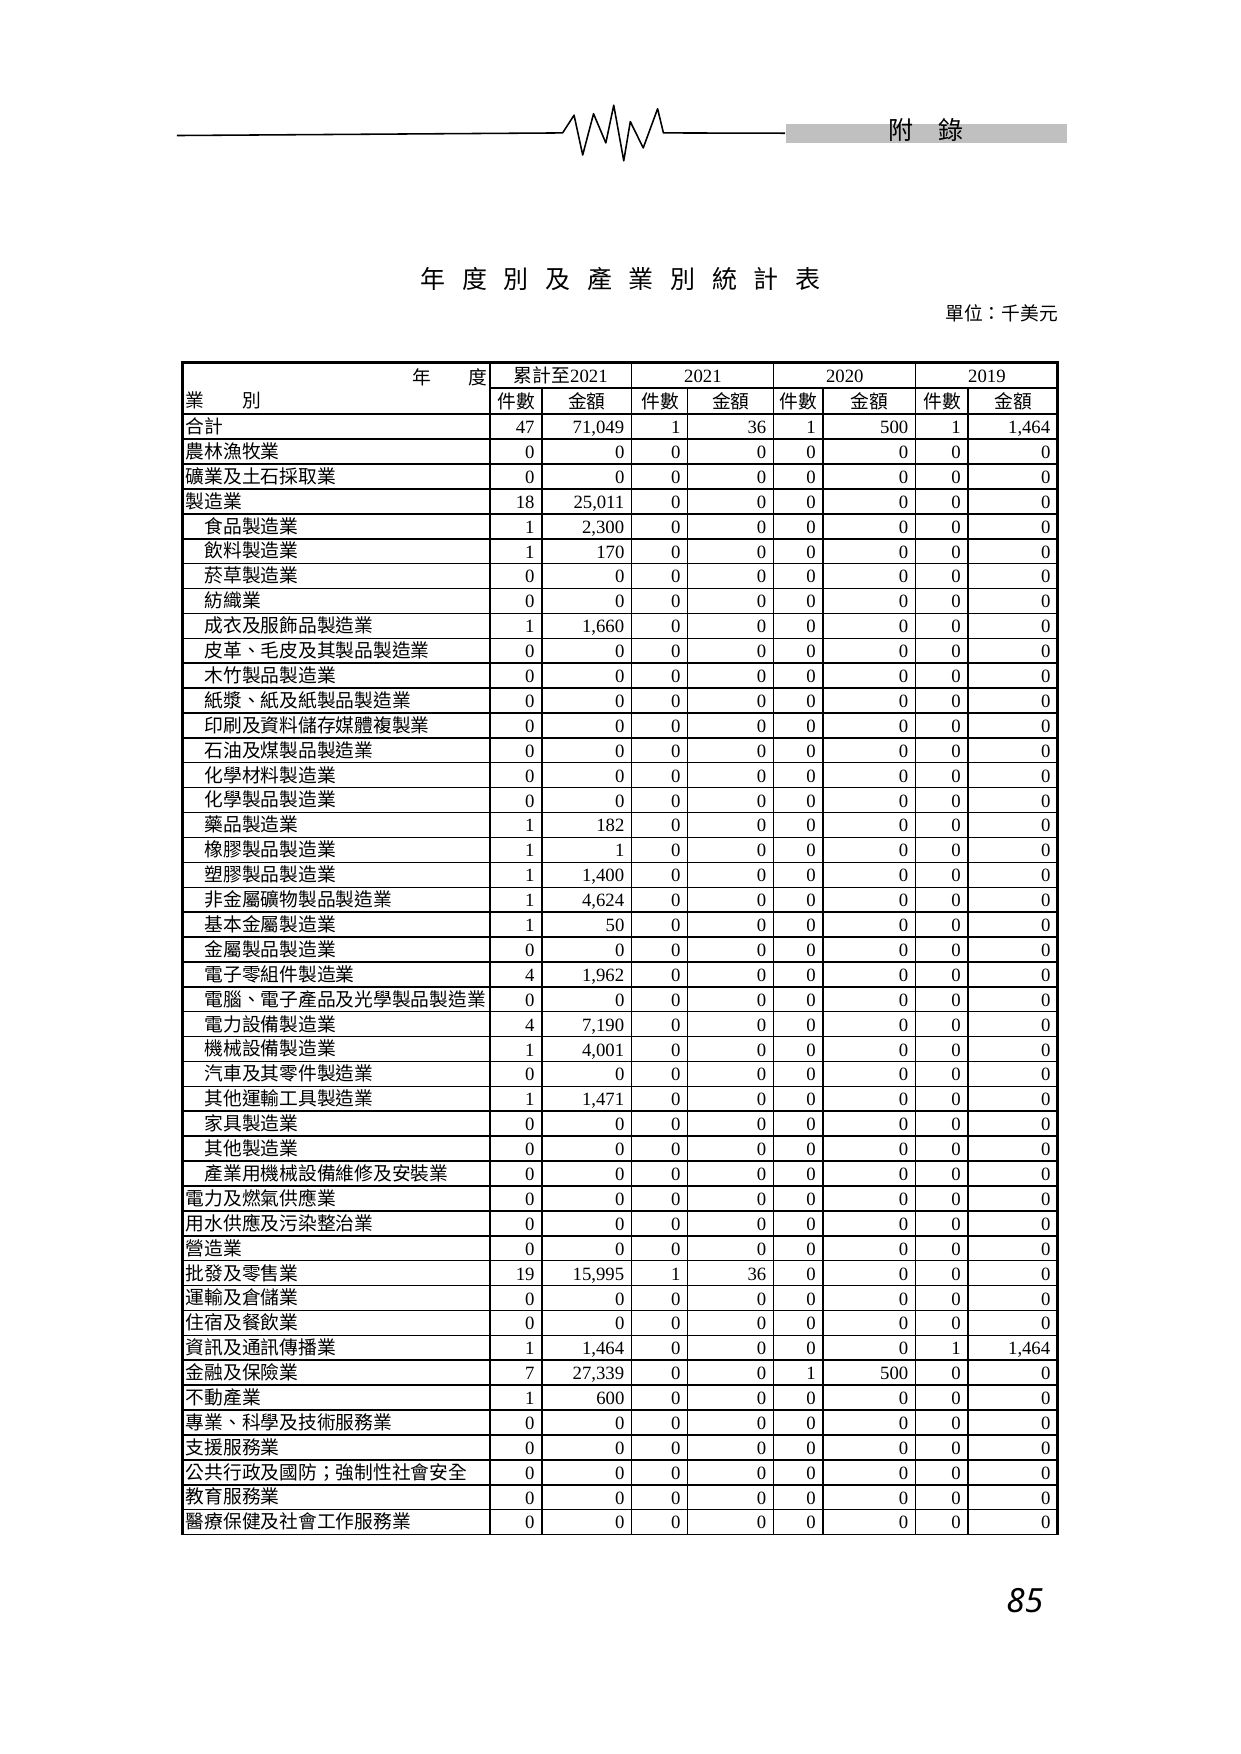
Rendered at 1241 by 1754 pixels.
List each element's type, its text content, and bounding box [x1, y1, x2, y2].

table_cell 0 [969, 1261, 1056, 1285]
table_cell 橡膠製品製造業 [184, 838, 489, 861]
table_cell 金融及保險業 [184, 1361, 489, 1384]
table_cell 0 [916, 1486, 967, 1509]
table_cell 0 [632, 1386, 687, 1409]
table_cell 170 [543, 540, 631, 563]
table_cell 0 [632, 739, 687, 762]
table_cell 0 [774, 938, 822, 961]
table_cell 0 [632, 1012, 687, 1036]
table_cell 0 [824, 888, 915, 911]
table_cell 0 [632, 838, 687, 861]
table_cell 0 [491, 1212, 541, 1235]
table_cell 1 [543, 838, 631, 861]
table_cell 0 [824, 614, 915, 637]
table_header 年 度 業 別 [184, 364, 489, 413]
table_cell 1 [491, 888, 541, 911]
table_cell 電子零組件製造業 [184, 963, 489, 986]
table_cell 0 [916, 1012, 967, 1036]
table_cell 0 [774, 490, 822, 513]
table_cell 0 [969, 589, 1056, 612]
table_cell 0 [688, 1361, 773, 1384]
table_cell 0 [824, 540, 915, 563]
table_cell 0 [632, 1311, 687, 1334]
table_cell 0 [969, 1162, 1056, 1185]
table_cell 0 [632, 1037, 687, 1061]
table_cell 0 [491, 664, 541, 687]
table_cell 0 [491, 788, 541, 812]
table_cell 1 [491, 1087, 541, 1110]
table_cell 0 [824, 938, 915, 961]
table_cell 0 [969, 440, 1056, 463]
table_cell 0 [688, 1286, 773, 1309]
table_cell 0 [543, 1237, 631, 1260]
table_cell 0 [916, 888, 967, 911]
table_cell 合計 [184, 415, 489, 438]
table_cell 農林漁牧業 [184, 440, 489, 463]
table_cell 0 [916, 1311, 967, 1334]
table_cell 1 [491, 515, 541, 538]
table_cell 0 [774, 1237, 822, 1260]
table_cell 0 [543, 589, 631, 612]
table_cell 0 [632, 440, 687, 463]
table_cell 0 [688, 1311, 773, 1334]
table_cell 1,660 [543, 614, 631, 637]
table_cell 製造業 [184, 490, 489, 513]
table_cell 0 [916, 689, 967, 712]
table_cell 0 [543, 564, 631, 588]
table_cell 金額 [543, 389, 631, 413]
table_cell 0 [632, 1212, 687, 1235]
table_cell 0 [632, 664, 687, 687]
table_cell 0 [824, 1087, 915, 1110]
table_cell 0 [688, 788, 773, 812]
table_cell 教育服務業 [184, 1486, 489, 1509]
table_cell 0 [632, 714, 687, 737]
table_cell 0 [632, 1062, 687, 1086]
table_cell 1,464 [969, 1336, 1056, 1359]
table_cell 0 [688, 490, 773, 513]
table_cell 2,300 [543, 515, 631, 538]
table_cell 0 [774, 788, 822, 812]
table_cell 500 [824, 1361, 915, 1384]
table_cell 皮革、毛皮及其製品製造業 [184, 639, 489, 662]
table_cell 0 [632, 1510, 687, 1534]
table_cell 25,011 [543, 490, 631, 513]
table_cell 1 [491, 913, 541, 936]
table_cell 1 [491, 540, 541, 563]
table_cell 0 [824, 1012, 915, 1036]
table_cell 0 [824, 1386, 915, 1409]
table_cell 電力設備製造業 [184, 1012, 489, 1036]
table_cell 0 [969, 1237, 1056, 1260]
table_cell 0 [969, 1436, 1056, 1459]
table_cell 0 [774, 714, 822, 737]
table_cell 0 [969, 1361, 1056, 1384]
table_cell 運輸及倉儲業 [184, 1286, 489, 1309]
table_cell 0 [632, 863, 687, 886]
table_cell 0 [688, 664, 773, 687]
table_cell 0 [916, 1062, 967, 1086]
table_cell 0 [543, 465, 631, 488]
table_cell 1 [491, 1336, 541, 1359]
table_cell 4 [491, 963, 541, 986]
table_cell 0 [632, 614, 687, 637]
table_cell 0 [688, 589, 773, 612]
table_cell 0 [969, 564, 1056, 588]
table_cell 0 [969, 465, 1056, 488]
table_cell 0 [632, 1162, 687, 1185]
table_cell 0 [632, 1461, 687, 1484]
table_cell 家具製造業 [184, 1112, 489, 1135]
table_cell 0 [824, 1162, 915, 1185]
table_cell 0 [688, 763, 773, 787]
table_cell 0 [969, 1286, 1056, 1309]
table_cell 71,049 [543, 415, 631, 438]
table_cell 住宿及餐飲業 [184, 1311, 489, 1334]
table_cell 0 [774, 639, 822, 662]
table_cell 0 [969, 1386, 1056, 1409]
table_cell 0 [916, 1386, 967, 1409]
table_cell 0 [688, 988, 773, 1011]
table_cell 0 [491, 1112, 541, 1135]
table_cell 0 [969, 1137, 1056, 1160]
table_cell 1 [632, 415, 687, 438]
table_cell 0 [774, 540, 822, 563]
table_cell 0 [774, 564, 822, 588]
table_cell 0 [824, 1311, 915, 1334]
table_cell 0 [632, 564, 687, 588]
table_cell 0 [774, 1087, 822, 1110]
table_cell 0 [774, 1436, 822, 1459]
table_cell 0 [824, 1137, 915, 1160]
table_cell 飲料製造業 [184, 540, 489, 563]
table_cell 金屬製品製造業 [184, 938, 489, 961]
table_cell 0 [688, 440, 773, 463]
table_cell 0 [824, 639, 915, 662]
table_cell 0 [688, 515, 773, 538]
table_cell 0 [774, 1162, 822, 1185]
table_cell 0 [632, 938, 687, 961]
table_cell 0 [916, 813, 967, 837]
table_cell 0 [824, 963, 915, 986]
table_cell 0 [824, 589, 915, 612]
table_cell 公共行政及國防；強制性社會安全 [184, 1461, 489, 1484]
table_cell 0 [969, 963, 1056, 986]
table_cell 0 [969, 639, 1056, 662]
table_cell 0 [491, 1461, 541, 1484]
table_cell 基本金屬製造業 [184, 913, 489, 936]
table_cell 1 [491, 1037, 541, 1061]
table_cell 0 [969, 714, 1056, 737]
table_cell 0 [916, 639, 967, 662]
table_cell 0 [774, 1212, 822, 1235]
table_cell 4,624 [543, 888, 631, 911]
table_cell 0 [688, 614, 773, 637]
table_cell 0 [543, 1212, 631, 1235]
table_cell 0 [916, 1461, 967, 1484]
table_cell 0 [916, 1187, 967, 1210]
table_cell 塑膠製品製造業 [184, 863, 489, 886]
table_cell 0 [632, 888, 687, 911]
table_cell 1 [491, 614, 541, 637]
table_cell 0 [688, 1386, 773, 1409]
table_cell 0 [688, 739, 773, 762]
table_cell 0 [969, 515, 1056, 538]
table_cell 電力及燃氣供應業 [184, 1187, 489, 1210]
table_cell 0 [774, 1510, 822, 1534]
table_cell 0 [491, 938, 541, 961]
table_cell 0 [491, 465, 541, 488]
table_cell 0 [632, 963, 687, 986]
table_cell 0 [774, 813, 822, 837]
table_cell 0 [688, 1037, 773, 1061]
table_cell 0 [688, 1187, 773, 1210]
table_cell 0 [824, 913, 915, 936]
table_cell 0 [688, 714, 773, 737]
table_cell 0 [632, 813, 687, 837]
table_cell 0 [688, 1336, 773, 1359]
table_cell 0 [543, 440, 631, 463]
table_cell 0 [824, 714, 915, 737]
table_cell 0 [491, 564, 541, 588]
table_cell 1 [774, 415, 822, 438]
table_cell 0 [774, 1062, 822, 1086]
table_header 2021 [632, 364, 773, 387]
table_cell 0 [916, 564, 967, 588]
table_cell 0 [774, 838, 822, 861]
table_cell 0 [969, 988, 1056, 1011]
table_cell 0 [543, 1286, 631, 1309]
table_cell 1 [491, 1386, 541, 1409]
table_cell 4,001 [543, 1037, 631, 1061]
table_cell 0 [543, 689, 631, 712]
table_cell 0 [916, 540, 967, 563]
table_cell 0 [543, 788, 631, 812]
table_cell 0 [969, 739, 1056, 762]
table_cell 0 [916, 1261, 967, 1285]
table_cell 支援服務業 [184, 1436, 489, 1459]
table_cell 0 [491, 714, 541, 737]
table_cell 其他製造業 [184, 1137, 489, 1160]
table_cell 0 [491, 1137, 541, 1160]
table_cell 47 [491, 415, 541, 438]
table_cell 0 [774, 689, 822, 712]
table_cell 0 [969, 1510, 1056, 1534]
table_cell 0 [916, 988, 967, 1011]
table_cell 0 [632, 1436, 687, 1459]
table_cell 0 [824, 1510, 915, 1534]
table_cell 木竹製品製造業 [184, 664, 489, 687]
table_cell 0 [543, 1436, 631, 1459]
table_cell 0 [632, 1336, 687, 1359]
table_cell 不動產業 [184, 1386, 489, 1409]
table_cell 0 [916, 863, 967, 886]
table_cell 0 [774, 763, 822, 787]
table_cell 0 [824, 490, 915, 513]
table_cell 0 [688, 1137, 773, 1160]
table_cell 0 [774, 1461, 822, 1484]
table_cell 19 [491, 1261, 541, 1285]
table_cell 件數 [916, 389, 967, 413]
table_cell 0 [688, 1411, 773, 1434]
table_cell 0 [688, 1212, 773, 1235]
table_header 2019 [916, 364, 1056, 387]
table_cell 0 [632, 913, 687, 936]
table_cell 0 [491, 689, 541, 712]
table_cell 0 [774, 589, 822, 612]
table_cell 0 [632, 589, 687, 612]
table_cell 0 [491, 1510, 541, 1534]
table_cell 0 [824, 988, 915, 1011]
table_cell 0 [632, 1137, 687, 1160]
table_cell 成衣及服飾品製造業 [184, 614, 489, 637]
table_cell 0 [774, 1012, 822, 1036]
table_cell 0 [543, 664, 631, 687]
table_cell 0 [774, 1187, 822, 1210]
table_cell 0 [916, 763, 967, 787]
table_cell 500 [824, 415, 915, 438]
table_cell 批發及零售業 [184, 1261, 489, 1285]
table_cell 0 [543, 1311, 631, 1334]
table_cell 1 [632, 1261, 687, 1285]
table_cell 機械設備製造業 [184, 1037, 489, 1061]
table_cell 0 [632, 1286, 687, 1309]
table_cell 藥品製造業 [184, 813, 489, 837]
table_cell 0 [632, 788, 687, 812]
table_cell 0 [543, 1187, 631, 1210]
table_cell 0 [916, 913, 967, 936]
table_cell 0 [774, 988, 822, 1011]
table_cell 其他運輸工具製造業 [184, 1087, 489, 1110]
table_cell 1 [491, 863, 541, 886]
table_cell 0 [969, 838, 1056, 861]
table_cell 0 [543, 988, 631, 1011]
table_cell 0 [824, 838, 915, 861]
table_cell 1 [774, 1361, 822, 1384]
table_cell 0 [688, 1062, 773, 1086]
table_cell 0 [688, 813, 773, 837]
table_cell 36 [688, 415, 773, 438]
table_cell 0 [824, 1261, 915, 1285]
table_cell 0 [824, 813, 915, 837]
table_cell 紙漿、紙及紙製品製造業 [184, 689, 489, 712]
table_cell 0 [688, 938, 773, 961]
table_cell 0 [969, 1112, 1056, 1135]
table_header 2020 [774, 364, 915, 387]
table_cell 0 [688, 1112, 773, 1135]
table_cell 0 [688, 1237, 773, 1260]
table_cell 0 [543, 714, 631, 737]
table_cell 0 [969, 1311, 1056, 1334]
table_cell 0 [632, 1486, 687, 1509]
table_cell 0 [543, 1486, 631, 1509]
table_cell 0 [543, 938, 631, 961]
table_cell 1,464 [969, 415, 1056, 438]
table_cell 0 [916, 664, 967, 687]
table_cell 0 [824, 1112, 915, 1135]
table_cell 0 [824, 1062, 915, 1086]
table_cell 0 [774, 888, 822, 911]
table_cell 1,962 [543, 963, 631, 986]
table_cell 0 [916, 963, 967, 986]
table_cell 0 [632, 988, 687, 1011]
table_cell 0 [543, 1510, 631, 1534]
table_cell 0 [916, 1212, 967, 1235]
table_cell 0 [774, 963, 822, 986]
table_cell 0 [824, 739, 915, 762]
table_cell 0 [824, 1286, 915, 1309]
table_cell 0 [824, 1436, 915, 1459]
text 單位：千美元 [183, 299, 1058, 326]
table_cell 化學製品製造業 [184, 788, 489, 812]
table_cell 0 [969, 1187, 1056, 1210]
table_cell 1,471 [543, 1087, 631, 1110]
table_cell 0 [688, 1461, 773, 1484]
table_cell 0 [824, 863, 915, 886]
table_cell 0 [916, 1162, 967, 1185]
table_cell 0 [969, 1037, 1056, 1061]
table_cell 0 [491, 589, 541, 612]
table_cell 1,400 [543, 863, 631, 886]
table_cell 0 [774, 1037, 822, 1061]
table_cell 0 [491, 739, 541, 762]
table_cell 0 [916, 938, 967, 961]
table_cell 0 [916, 714, 967, 737]
table_cell 0 [491, 1187, 541, 1210]
table_cell 礦業及土石採取業 [184, 465, 489, 488]
table_cell 印刷及資料儲存媒體複製業 [184, 714, 489, 737]
table_cell 0 [491, 763, 541, 787]
table_cell 菸草製造業 [184, 564, 489, 588]
table_cell 0 [632, 1411, 687, 1434]
table_cell 0 [774, 1137, 822, 1160]
table_cell 600 [543, 1386, 631, 1409]
table_cell 0 [824, 763, 915, 787]
table_cell 18 [491, 490, 541, 513]
table_cell 0 [824, 1187, 915, 1210]
table_cell 0 [824, 1336, 915, 1359]
table_cell 0 [916, 1087, 967, 1110]
table_cell 金額 [969, 389, 1056, 413]
table_cell 0 [969, 540, 1056, 563]
table_cell 0 [632, 1187, 687, 1210]
table_cell 0 [688, 1510, 773, 1534]
table_cell 0 [969, 938, 1056, 961]
table_cell 0 [824, 1237, 915, 1260]
table_cell 汽車及其零件製造業 [184, 1062, 489, 1086]
table_cell 0 [688, 1012, 773, 1036]
table_cell 0 [916, 1411, 967, 1434]
table_cell 0 [774, 1261, 822, 1285]
table_cell 0 [688, 639, 773, 662]
table_cell 0 [774, 440, 822, 463]
table_cell 0 [916, 1237, 967, 1260]
table_cell 紡織業 [184, 589, 489, 612]
table_cell 0 [969, 1411, 1056, 1434]
table_cell 0 [916, 465, 967, 488]
table_cell 0 [824, 1411, 915, 1434]
table_cell 產業用機械設備維修及安裝業 [184, 1162, 489, 1185]
text 年度別及產業別統計表 [183, 236, 1058, 299]
table_cell 0 [916, 490, 967, 513]
table_cell 非金屬礦物製品製造業 [184, 888, 489, 911]
table_cell 0 [916, 589, 967, 612]
table_cell 0 [916, 1037, 967, 1061]
table_cell 7 [491, 1361, 541, 1384]
table_cell 0 [491, 1162, 541, 1185]
table_cell 0 [969, 1461, 1056, 1484]
table_cell 0 [916, 440, 967, 463]
table_cell 0 [774, 913, 822, 936]
table_cell 0 [491, 1486, 541, 1509]
table_cell 15,995 [543, 1261, 631, 1285]
table_cell 0 [969, 863, 1056, 886]
table_cell 0 [774, 1411, 822, 1434]
table_cell 0 [632, 490, 687, 513]
table_cell 0 [969, 1087, 1056, 1110]
table_cell 0 [491, 1311, 541, 1334]
table_cell 0 [969, 1486, 1056, 1509]
table_cell 0 [688, 1436, 773, 1459]
table_cell 0 [824, 1486, 915, 1509]
table_cell 0 [774, 1386, 822, 1409]
table_cell 0 [916, 614, 967, 637]
table_cell 0 [491, 639, 541, 662]
table_cell 27,339 [543, 1361, 631, 1384]
table_cell 石油及煤製品製造業 [184, 739, 489, 762]
table_cell 0 [632, 540, 687, 563]
table_cell 0 [491, 1062, 541, 1086]
table_cell 0 [688, 1162, 773, 1185]
table_cell 0 [916, 515, 967, 538]
table_cell 0 [824, 515, 915, 538]
table_cell 0 [824, 1212, 915, 1235]
table_cell 0 [491, 440, 541, 463]
table_cell 0 [632, 763, 687, 787]
table_cell 電腦、電子產品及光學製品製造業 [184, 988, 489, 1011]
table_cell 0 [632, 515, 687, 538]
table_cell 1 [916, 415, 967, 438]
table_cell 0 [543, 1461, 631, 1484]
table_cell 件數 [491, 389, 541, 413]
table_cell 0 [969, 1012, 1056, 1036]
table_cell 0 [774, 465, 822, 488]
table_cell 0 [774, 1112, 822, 1135]
table_cell 0 [632, 1237, 687, 1260]
table_cell 0 [543, 639, 631, 662]
table_cell 金額 [824, 389, 915, 413]
table_cell 0 [632, 639, 687, 662]
table_cell 0 [688, 963, 773, 986]
table_cell 0 [543, 763, 631, 787]
table_cell 0 [969, 788, 1056, 812]
table_cell 0 [543, 1162, 631, 1185]
table_cell 0 [774, 1311, 822, 1334]
table_cell 食品製造業 [184, 515, 489, 538]
table_cell 0 [916, 739, 967, 762]
table_cell 36 [688, 1261, 773, 1285]
table_header 累計至2021 [491, 364, 631, 387]
table_cell 0 [491, 1436, 541, 1459]
table_cell 0 [824, 465, 915, 488]
table_cell 0 [688, 1486, 773, 1509]
table_cell 0 [774, 739, 822, 762]
table_cell 0 [543, 1062, 631, 1086]
table_cell 0 [916, 1436, 967, 1459]
table_cell 0 [688, 863, 773, 886]
table_cell 0 [916, 838, 967, 861]
table_cell 7,190 [543, 1012, 631, 1036]
table_cell 0 [688, 1087, 773, 1110]
table_cell 0 [969, 763, 1056, 787]
table_cell 1 [916, 1336, 967, 1359]
table_cell 0 [824, 1037, 915, 1061]
table_cell 1 [491, 813, 541, 837]
table_cell 營造業 [184, 1237, 489, 1260]
table_cell 0 [774, 614, 822, 637]
table_cell 0 [774, 1486, 822, 1509]
table_cell 0 [632, 1112, 687, 1135]
table_cell 4 [491, 1012, 541, 1036]
table_cell 0 [969, 888, 1056, 911]
table_cell 0 [491, 988, 541, 1011]
table_cell 0 [543, 1112, 631, 1135]
table_cell 0 [824, 564, 915, 588]
table_cell 0 [632, 1361, 687, 1384]
table_cell 0 [543, 1411, 631, 1434]
table_cell 0 [916, 788, 967, 812]
table_cell 0 [969, 1062, 1056, 1086]
table_cell 0 [543, 1137, 631, 1160]
table_cell 0 [969, 490, 1056, 513]
table_cell 0 [688, 465, 773, 488]
table_cell 0 [969, 913, 1056, 936]
table_cell 0 [916, 1286, 967, 1309]
table_cell 醫療保健及社會工作服務業 [184, 1510, 489, 1534]
table_cell 50 [543, 913, 631, 936]
table_cell 0 [774, 863, 822, 886]
table_cell 0 [969, 813, 1056, 837]
table_cell 1,464 [543, 1336, 631, 1359]
table_cell 0 [774, 515, 822, 538]
table_cell 0 [688, 689, 773, 712]
table_cell 0 [916, 1137, 967, 1160]
table_cell 件數 [632, 389, 687, 413]
table_cell 0 [916, 1510, 967, 1534]
table_cell 0 [824, 1461, 915, 1484]
table_cell 0 [491, 1237, 541, 1260]
table_cell 0 [916, 1361, 967, 1384]
table_cell 0 [824, 689, 915, 712]
table_cell 0 [632, 689, 687, 712]
table_cell 0 [824, 440, 915, 463]
table_cell 0 [632, 1087, 687, 1110]
table_cell 化學材料製造業 [184, 763, 489, 787]
table_cell 0 [824, 788, 915, 812]
table_cell 金額 [688, 389, 773, 413]
table_cell 0 [774, 664, 822, 687]
table_cell 0 [824, 664, 915, 687]
table_cell 0 [688, 838, 773, 861]
table_cell 1 [491, 838, 541, 861]
table_cell 0 [688, 888, 773, 911]
table_cell 0 [688, 564, 773, 588]
table_cell 0 [632, 465, 687, 488]
table_cell 0 [491, 1286, 541, 1309]
table_cell 0 [774, 1336, 822, 1359]
table_cell 0 [688, 540, 773, 563]
table_cell 0 [491, 1411, 541, 1434]
table_cell 0 [969, 614, 1056, 637]
table_cell 0 [969, 664, 1056, 687]
table_cell 資訊及通訊傳播業 [184, 1336, 489, 1359]
table_cell 0 [774, 1286, 822, 1309]
table_cell 0 [916, 1112, 967, 1135]
table_cell 專業、科學及技術服務業 [184, 1411, 489, 1434]
table_cell 182 [543, 813, 631, 837]
table_cell 件數 [774, 389, 822, 413]
table_cell 0 [969, 689, 1056, 712]
table_cell 用水供應及污染整治業 [184, 1212, 489, 1235]
table_cell 0 [688, 913, 773, 936]
table_cell 0 [543, 739, 631, 762]
table_cell 0 [969, 1212, 1056, 1235]
